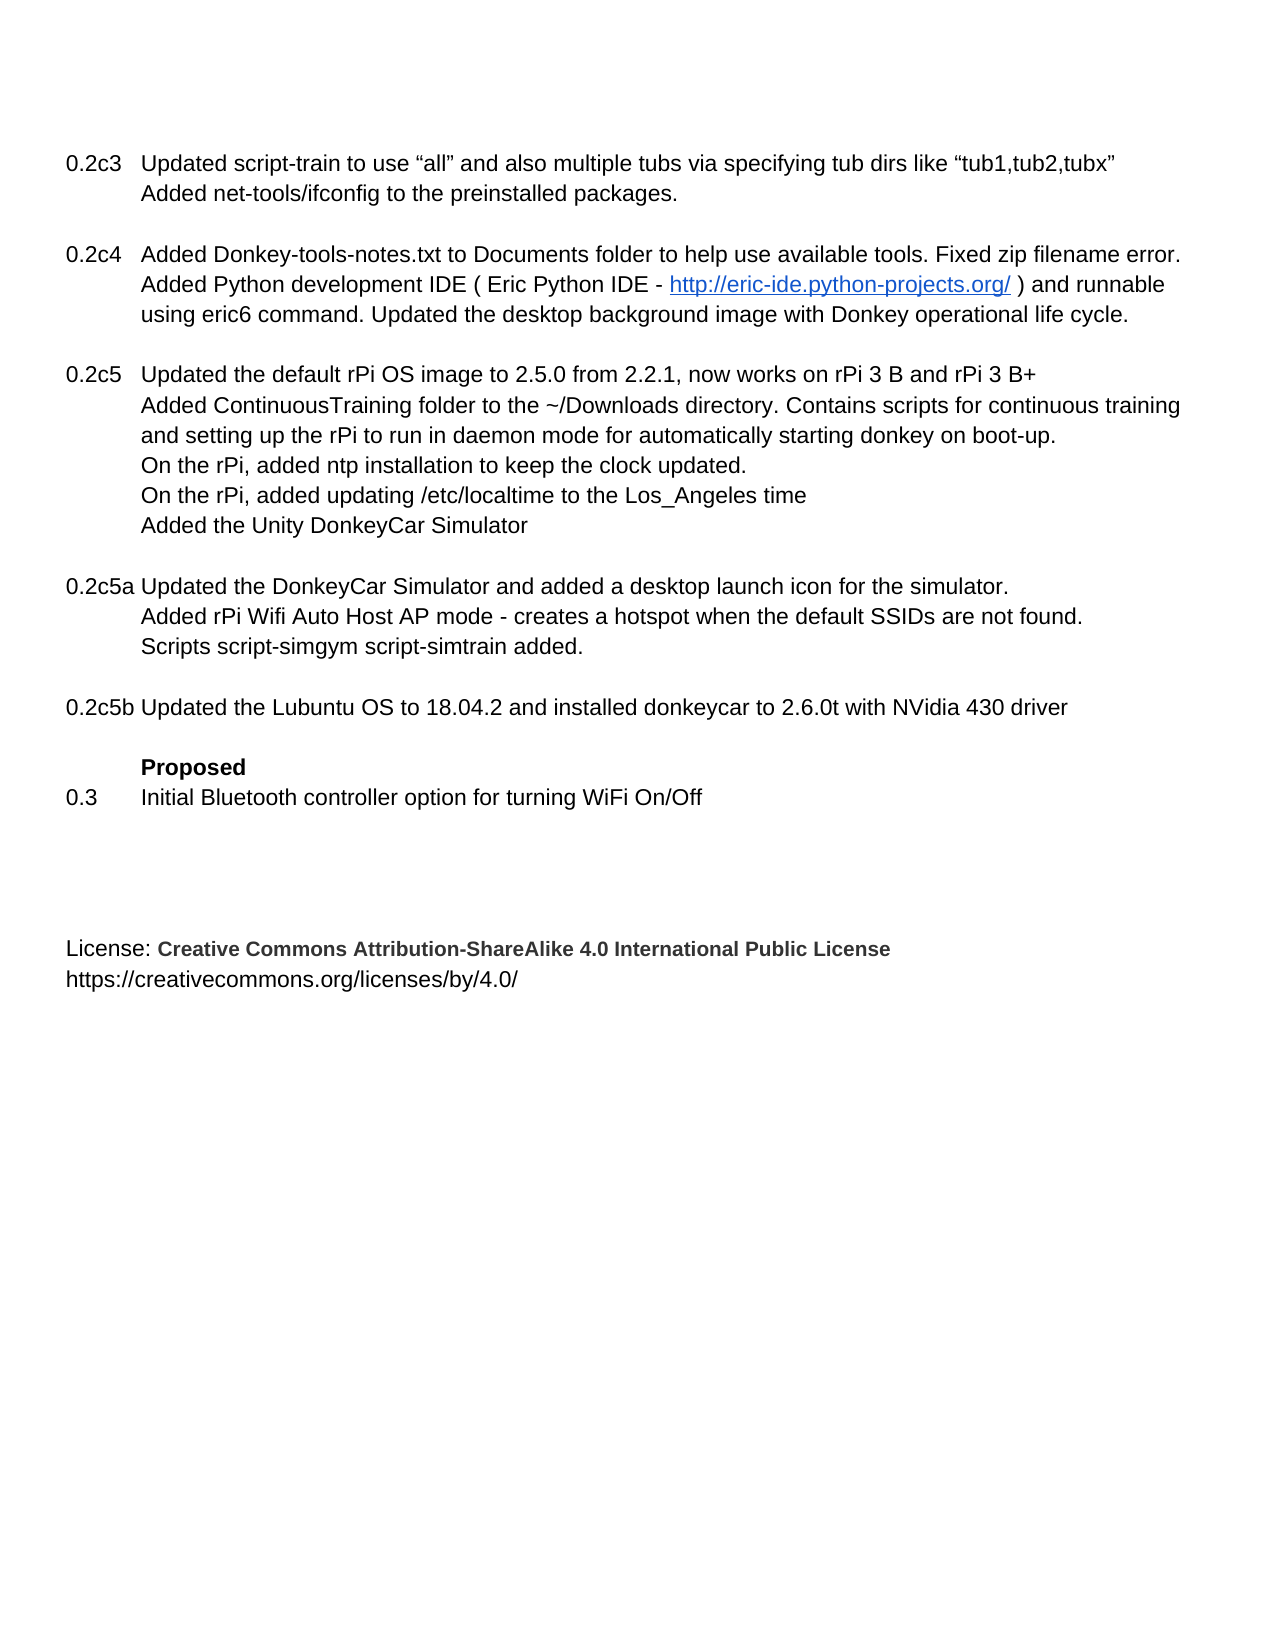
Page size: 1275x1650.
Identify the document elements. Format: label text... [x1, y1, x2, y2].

text On the rPi, added updating /etc/localtime to the Los_Angeles time [66, 482, 1200, 509]
text 0.2c5a Updated the DonkeyCar Simulator and added a desktop launch icon for the simulator. [66, 573, 1200, 599]
text Added ContinuousTraining folder to the ~/Downloads directory. Contains scripts for continuous training [66, 392, 1200, 418]
text Added the Unity DonkeyCar Simulator [66, 512, 1200, 539]
text https://creativecommons.org/licenses/by/4.0/ [66, 966, 1200, 992]
text Added Python development IDE ( Eric Python IDE - http://eric-ide.python-projects.org/ ) and runnable [66, 271, 1200, 297]
text Added rPi Wifi Auto Host AP mode - creates a hotspot when the default SSIDs are not found. [66, 603, 1200, 629]
text using eric6 command. Updated the desktop background image with Donkey operational life cycle. [66, 301, 1200, 327]
text Proposed [66, 754, 1200, 781]
text 0.2c5 Updated the default rPi OS image to 2.5.0 from 2.2.1, now works on rPi 3 B and rPi 3 B+ [66, 361, 1200, 388]
text On the rPi, added ntp installation to keep the clock updated. [66, 452, 1200, 478]
text 0.2c4 Added Donkey-tools-notes.txt to Documents folder to help use available tools. Fixed zip filename error. [66, 241, 1200, 267]
text License: Creative Commons Attribution-ShareAlike 4.0 International Public License [66, 935, 1200, 962]
text Added net-tools/ifconfig to the preinstalled packages. [66, 180, 1200, 207]
text and setting up the rPi to run in daemon mode for automatically starting donkey on boot-up. [66, 422, 1200, 448]
text 0.2c5b Updated the Lubuntu OS to 18.04.2 and installed donkeycar to 2.6.0t with NVidia 430 driver [66, 694, 1200, 720]
text Scripts script-simgym script-simtrain added. [66, 633, 1200, 660]
text 0.3 Initial Bluetooth controller option for turning WiFi On/Off [66, 784, 1200, 811]
text 0.2c3 Updated script-train to use “all” and also multiple tubs via specifying tub dirs like “tub1,tub2,tubx” [66, 150, 1200, 176]
